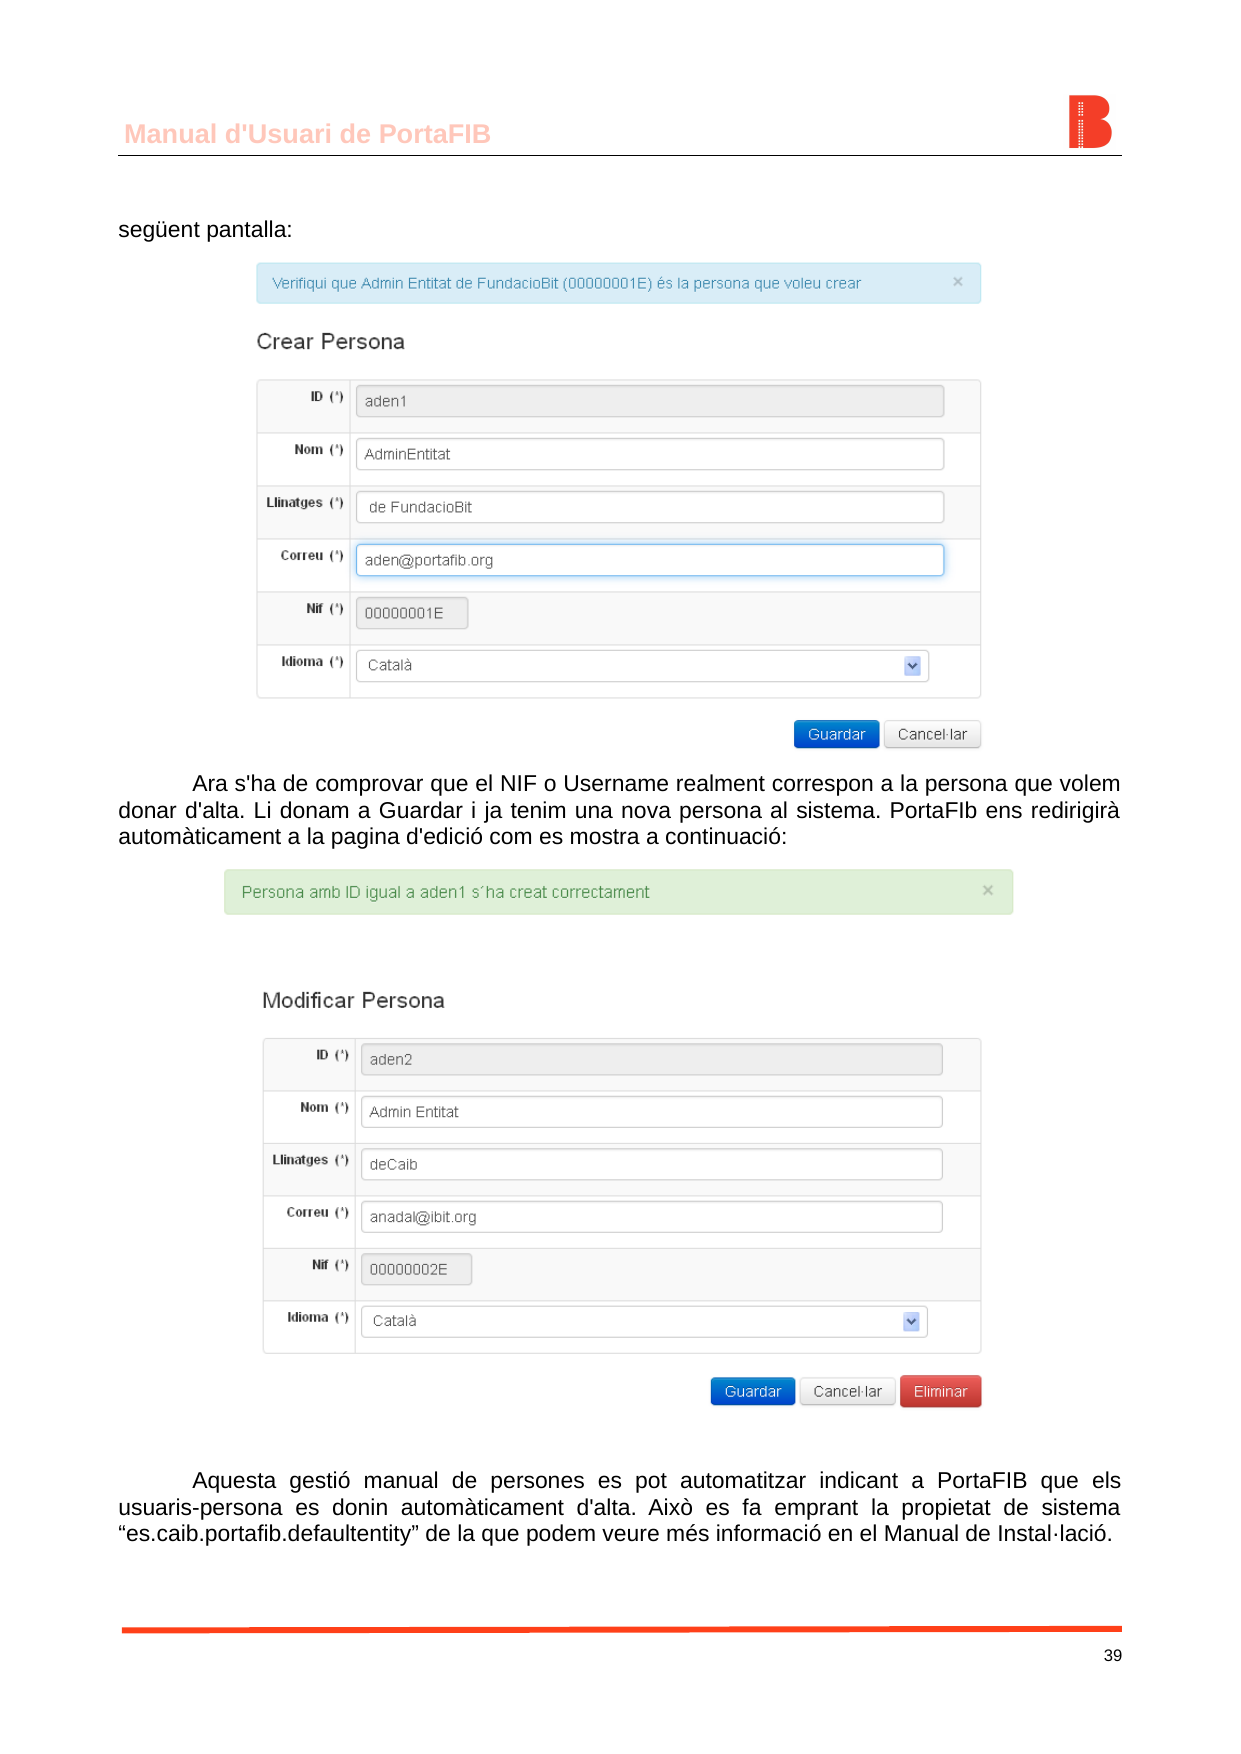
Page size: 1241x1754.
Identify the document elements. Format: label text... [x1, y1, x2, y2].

picture [216, 861, 1024, 928]
text Ara s'ha de comprovar que el NIF o Username realment correspon a la persona que volem donar d'alta. Li donam a Guardar i ja tenim una nova persona al sistema. PortaFIb ens redirigirà automàticament a la pagina d'edició com es mostra a continuació: [118, 770, 1122, 849]
picture [252, 979, 988, 1416]
text següent pantalla: [118, 216, 1122, 242]
picture [250, 254, 990, 758]
text Aquesta gestió manual de persones es pot automatitzar indicant a PortaFIB que els usuaris-persona es donin automàticament d'alta. Això es fa emprant la propietat de sistema “es.caib.portafib.defaultentity” de la que podem veure més informació en el Manual de Instal·lació. [118, 1467, 1122, 1546]
picture [1063, 94, 1117, 150]
